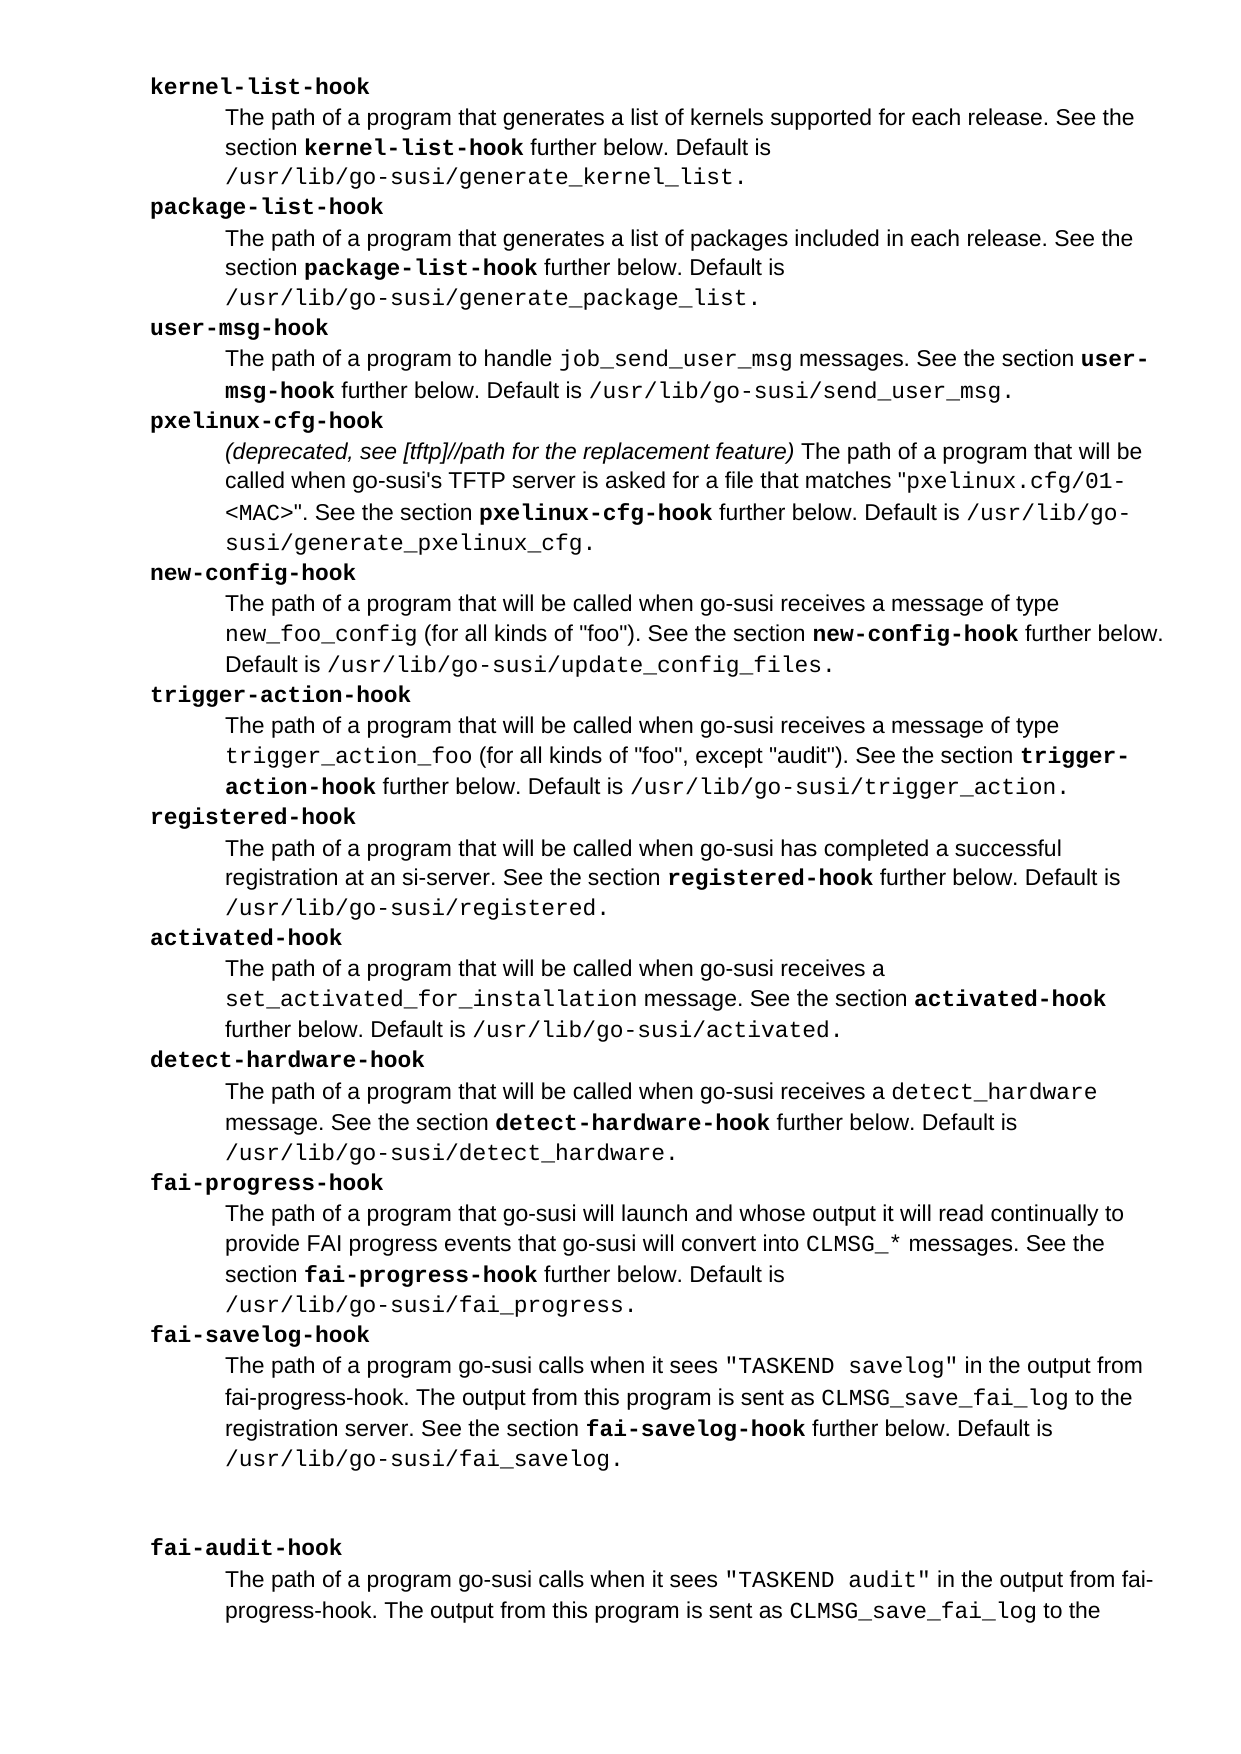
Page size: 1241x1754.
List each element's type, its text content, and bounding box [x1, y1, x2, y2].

text activated-hook [150, 926, 1165, 952]
text The path of a program to handle job_send_user_msg messages. See the section user-msg-hook further below. Default is /usr/lib/go-susi/send_user_msg. [225, 346, 1165, 405]
text The path of a program that generates a list of kernels supported for each release. See the section kernel-list-hook further below. Default is /usr/lib/go-susi/generate_kernel_list. [225, 105, 1165, 192]
text kernel-list-hook [150, 75, 1165, 101]
text new-config-hook [150, 561, 1165, 587]
text The path of a program that will be called when go-susi receives a set_activated_for_installation message. See the section activated-hook further below. Default is /usr/lib/go-susi/activated. [225, 956, 1165, 1044]
text The path of a program that will be called when go-susi receives a detect_hardware message. See the section detect-hardware-hook further below. Default is /usr/lib/go-susi/detect_hardware. [225, 1078, 1165, 1167]
text fai-savelog-hook [150, 1323, 1165, 1349]
text (deprecated, see [tftp]//path for the replacement feature) The path of a program that will be called when go-susi's TFTP server is asked for a file that matches "pxelinux.cfg/01-<MAC>". See the section pxelinux-cfg-hook further below. Default is /usr/lib/go-susi/generate_pxelinux_cfg. [225, 439, 1165, 557]
text The path of a program that will be called when go-susi receives a message of type new_foo_config (for all kinds of "foo"). See the section new-config-hook further below. Default is /usr/lib/go-susi/update_config_files. [225, 591, 1165, 679]
text registered-hook [150, 806, 1165, 832]
text package-list-hook [150, 196, 1165, 221]
text detect-hardware-hook [150, 1049, 1165, 1074]
text The path of a program that go-susi will launch and whose output it will read continually to provide FAI progress events that go-susi will convert into CLMSG_* messages. See the section fai-progress-hook further below. Default is /usr/lib/go-susi/fai_progress. [225, 1201, 1165, 1319]
text The path of a program go-susi calls when it sees "TASKEND audit" in the output from fai-progress-hook. The output from this program is sent as CLMSG_save_fai_log to the [225, 1566, 1165, 1626]
text The path of a program that will be called when go-susi receives a message of type trigger_action_foo (for all kinds of "foo", except "audit"). See the section trigger-action-hook further below. Default is /usr/lib/go-susi/trigger_action. [225, 713, 1165, 802]
text The path of a program that will be called when go-susi has completed a successful registration at an si-server. See the section registered-hook further below. Default is /usr/lib/go-susi/registered. [225, 836, 1165, 922]
text pxelinux-cfg-hook [150, 409, 1165, 435]
text fai-progress-hook [150, 1171, 1165, 1197]
text The path of a program go-susi calls when it sees "TASKEND savelog" in the output from fai-progress-hook. The output from this program is sent as CLMSG_save_fai_log to the registration server. See the section fai-savelog-hook further below. Default is /usr/lib/go-susi/fai_savelog. [225, 1353, 1165, 1473]
text user-msg-hook [150, 316, 1165, 342]
text fai-audit-hook [150, 1537, 1165, 1563]
text The path of a program that generates a list of packages included in each release. See the section package-list-hook further below. Default is /usr/lib/go-susi/generate_package_list. [225, 225, 1165, 312]
text trigger-action-hook [150, 683, 1165, 709]
